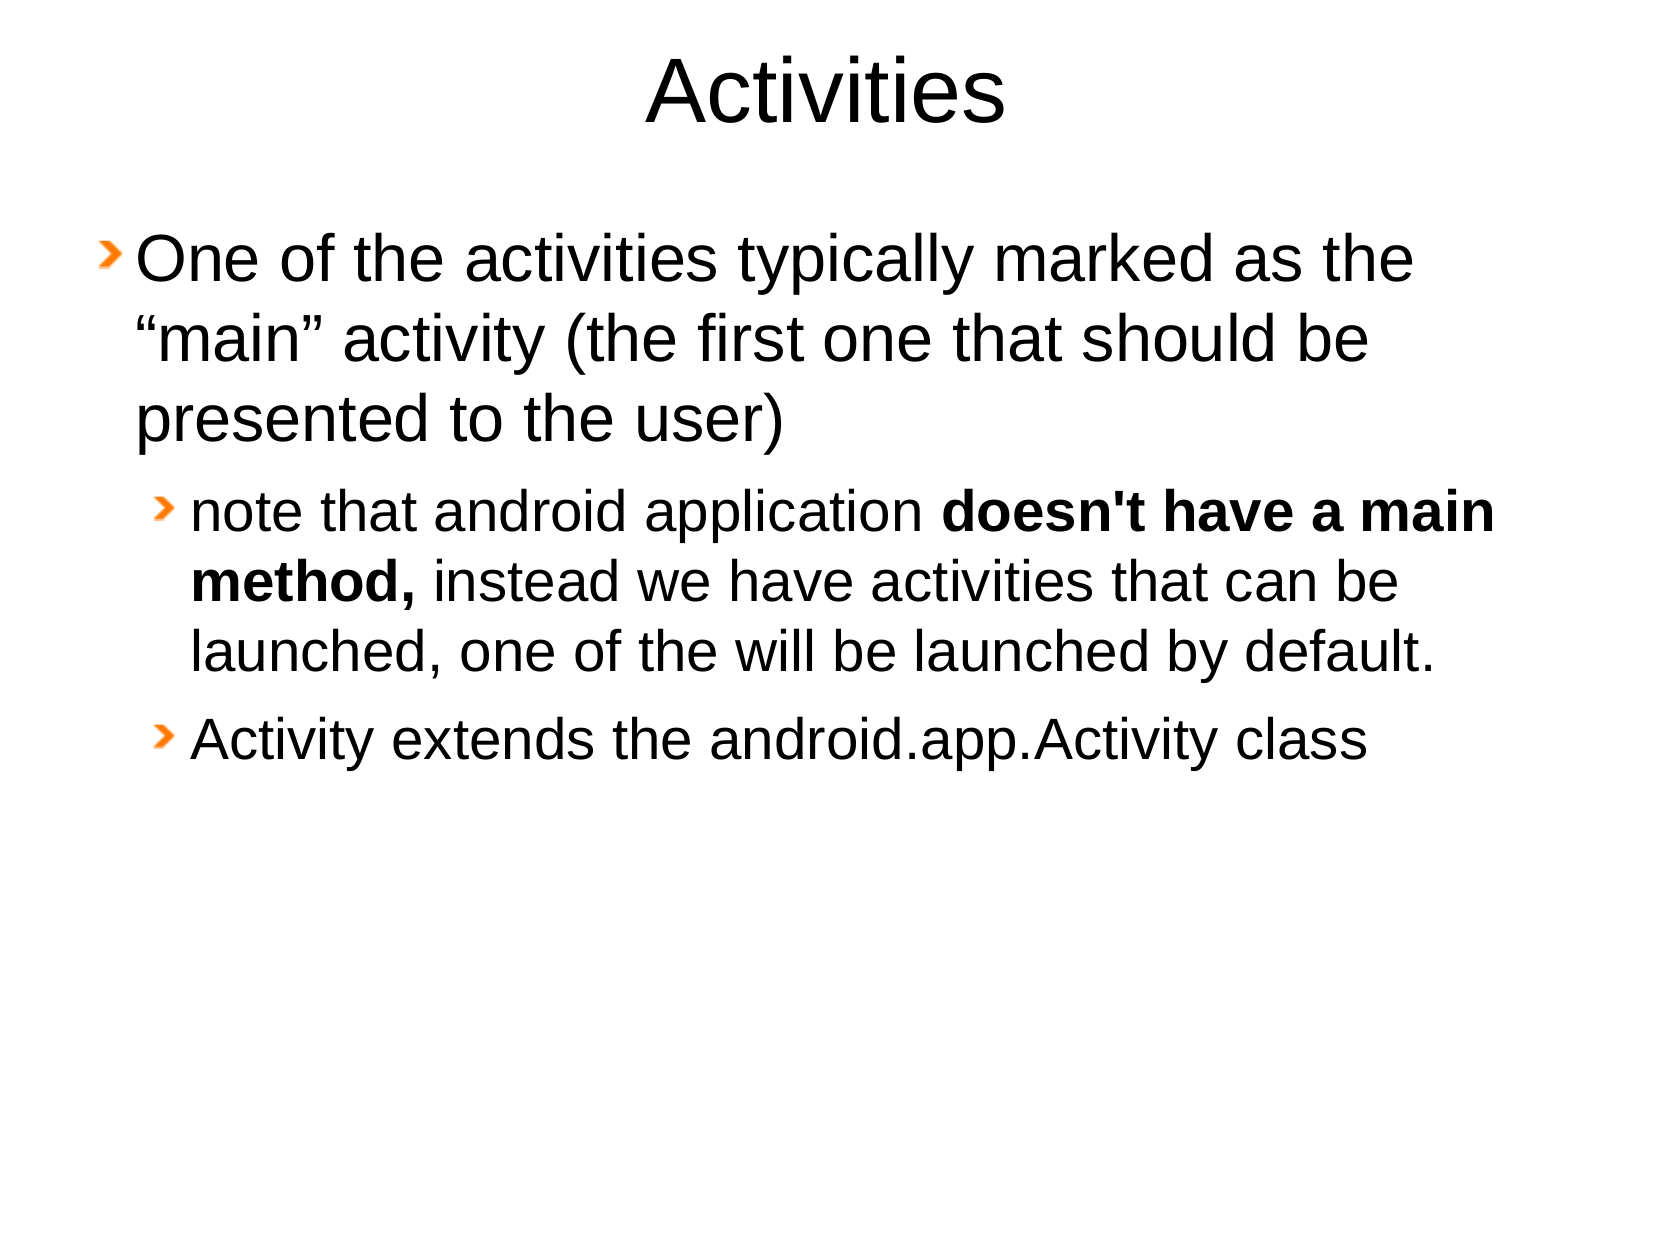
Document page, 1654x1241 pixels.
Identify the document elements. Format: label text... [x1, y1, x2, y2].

list One of the activities typically marked as the “main” activity (the first one that should be presented to the user) note that android application doesn't have a main method, instead we have activities that can be launched, one of the will be launched by default. Activity extends the android.app.Activity class [82, 206, 1571, 1144]
title Activities [82, 16, 1571, 155]
